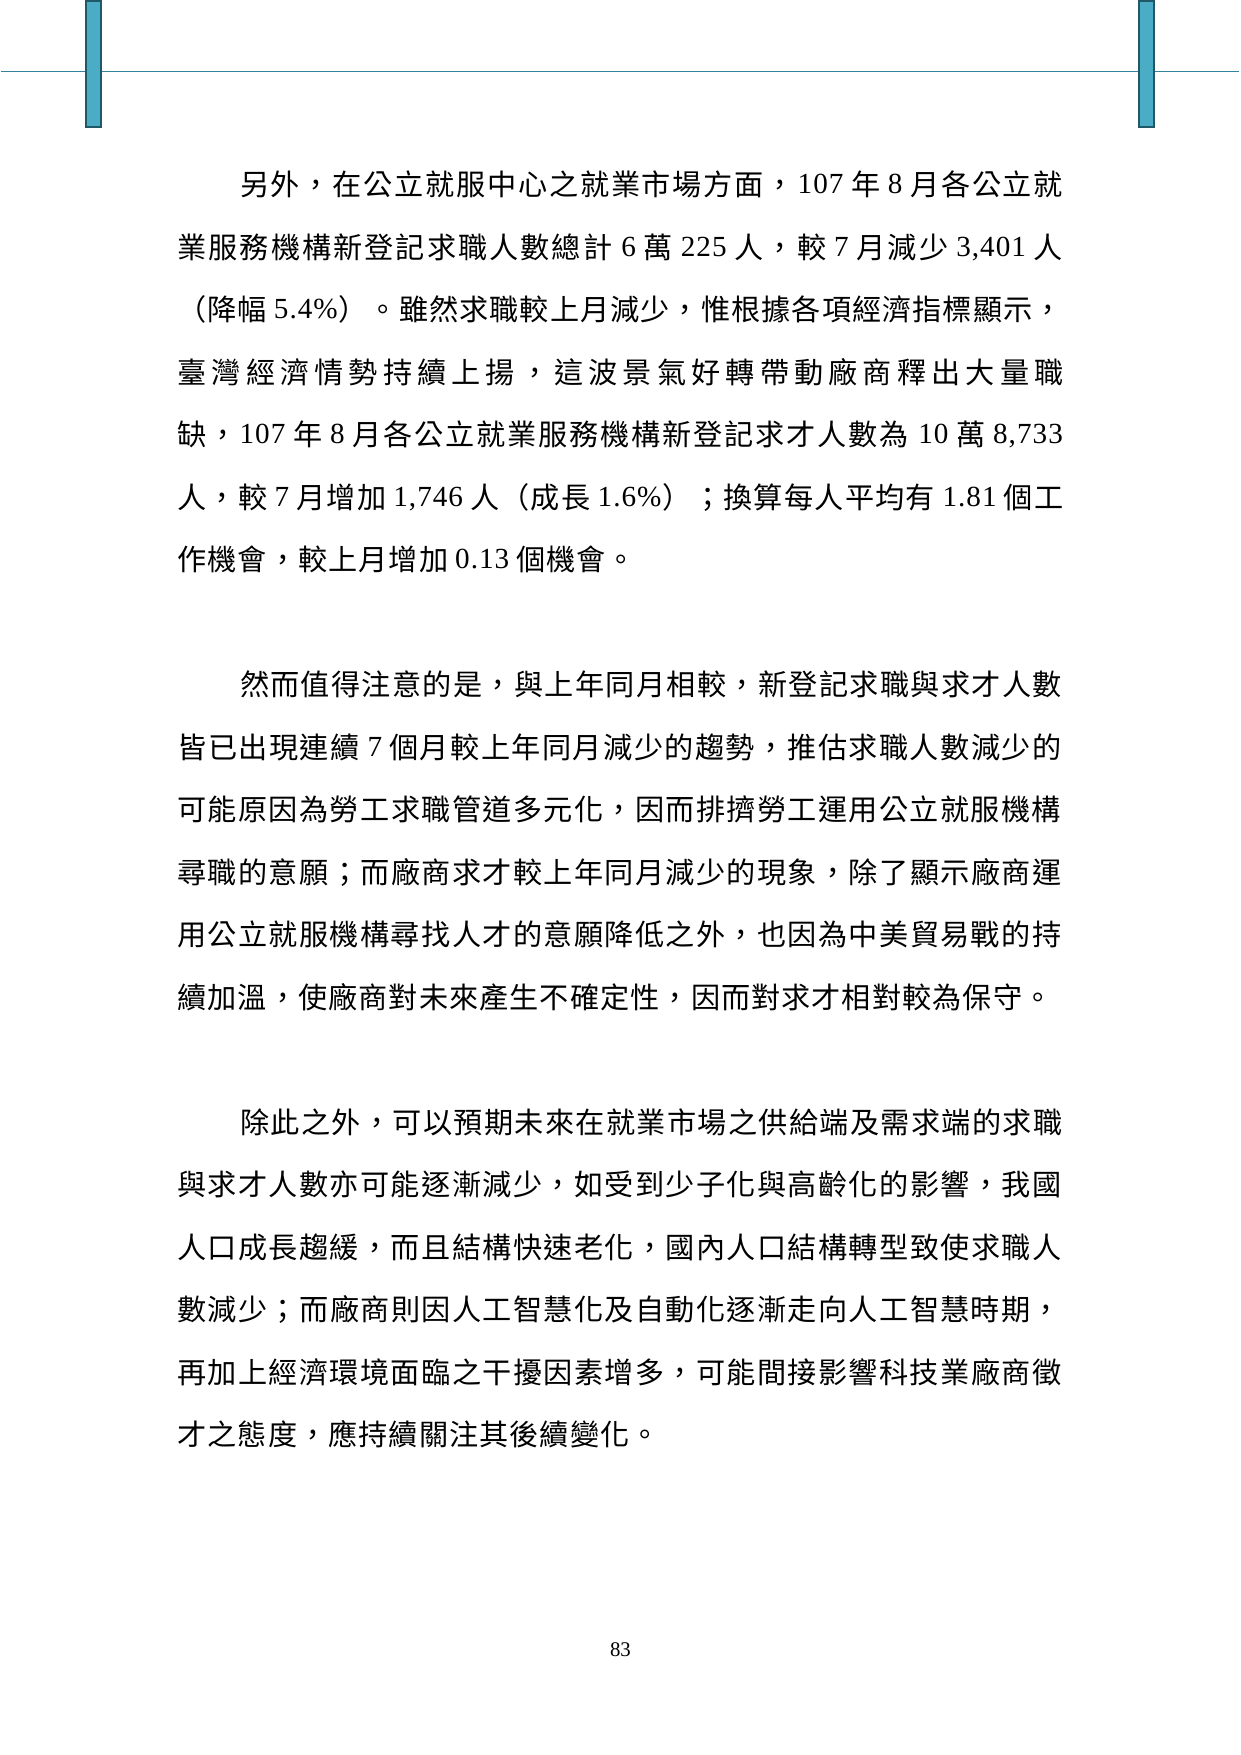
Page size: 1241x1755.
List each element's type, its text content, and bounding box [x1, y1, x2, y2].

text 除此之外，可以預期未來在就業市場之供給端及需求端的求職與求才人數亦可能逐漸減少，如受到少子化與高齡化的影響，我國人口成長趨緩，而且結構快速老化，國內人口結構轉型致使求職人數減少；而廠商則因人工智慧化及自動化逐漸走向人工智慧時期，再加上經濟環境面臨之干擾因素增多，可能間接影響科技業廠商徵才之態度，應持續關注其後續變化。 [177, 1079, 1063, 1454]
text 另外，在公立就服中心之就業市場方面，107年8月各公立就業服務機構新登記求職人數總計6萬225人，較7月減少3,401人（降幅5.4%）。雖然求職較上月減少，惟根據各項經濟指標顯示，臺灣經濟情勢持續上揚，這波景氣好轉帶動廠商釋出大量職缺，107年8月各公立就業服務機構新登記求才人數為10萬8,733人，較7月增加1,746人（成長1.6%）；換算每人平均有1.81個工作機會，較上月增加0.13個機會。 [177, 141, 1063, 579]
text 然而值得注意的是，與上年同月相較，新登記求職與求才人數皆已出現連續7個月較上年同月減少的趨勢，推估求職人數減少的可能原因為勞工求職管道多元化，因而排擠勞工運用公立就服機構尋職的意願；而廠商求才較上年同月減少的現象，除了顯示廠商運用公立就服機構尋找人才的意願降低之外，也因為中美貿易戰的持續加溫，使廠商對未來產生不確定性，因而對求才相對較為保守。 [177, 641, 1063, 1016]
